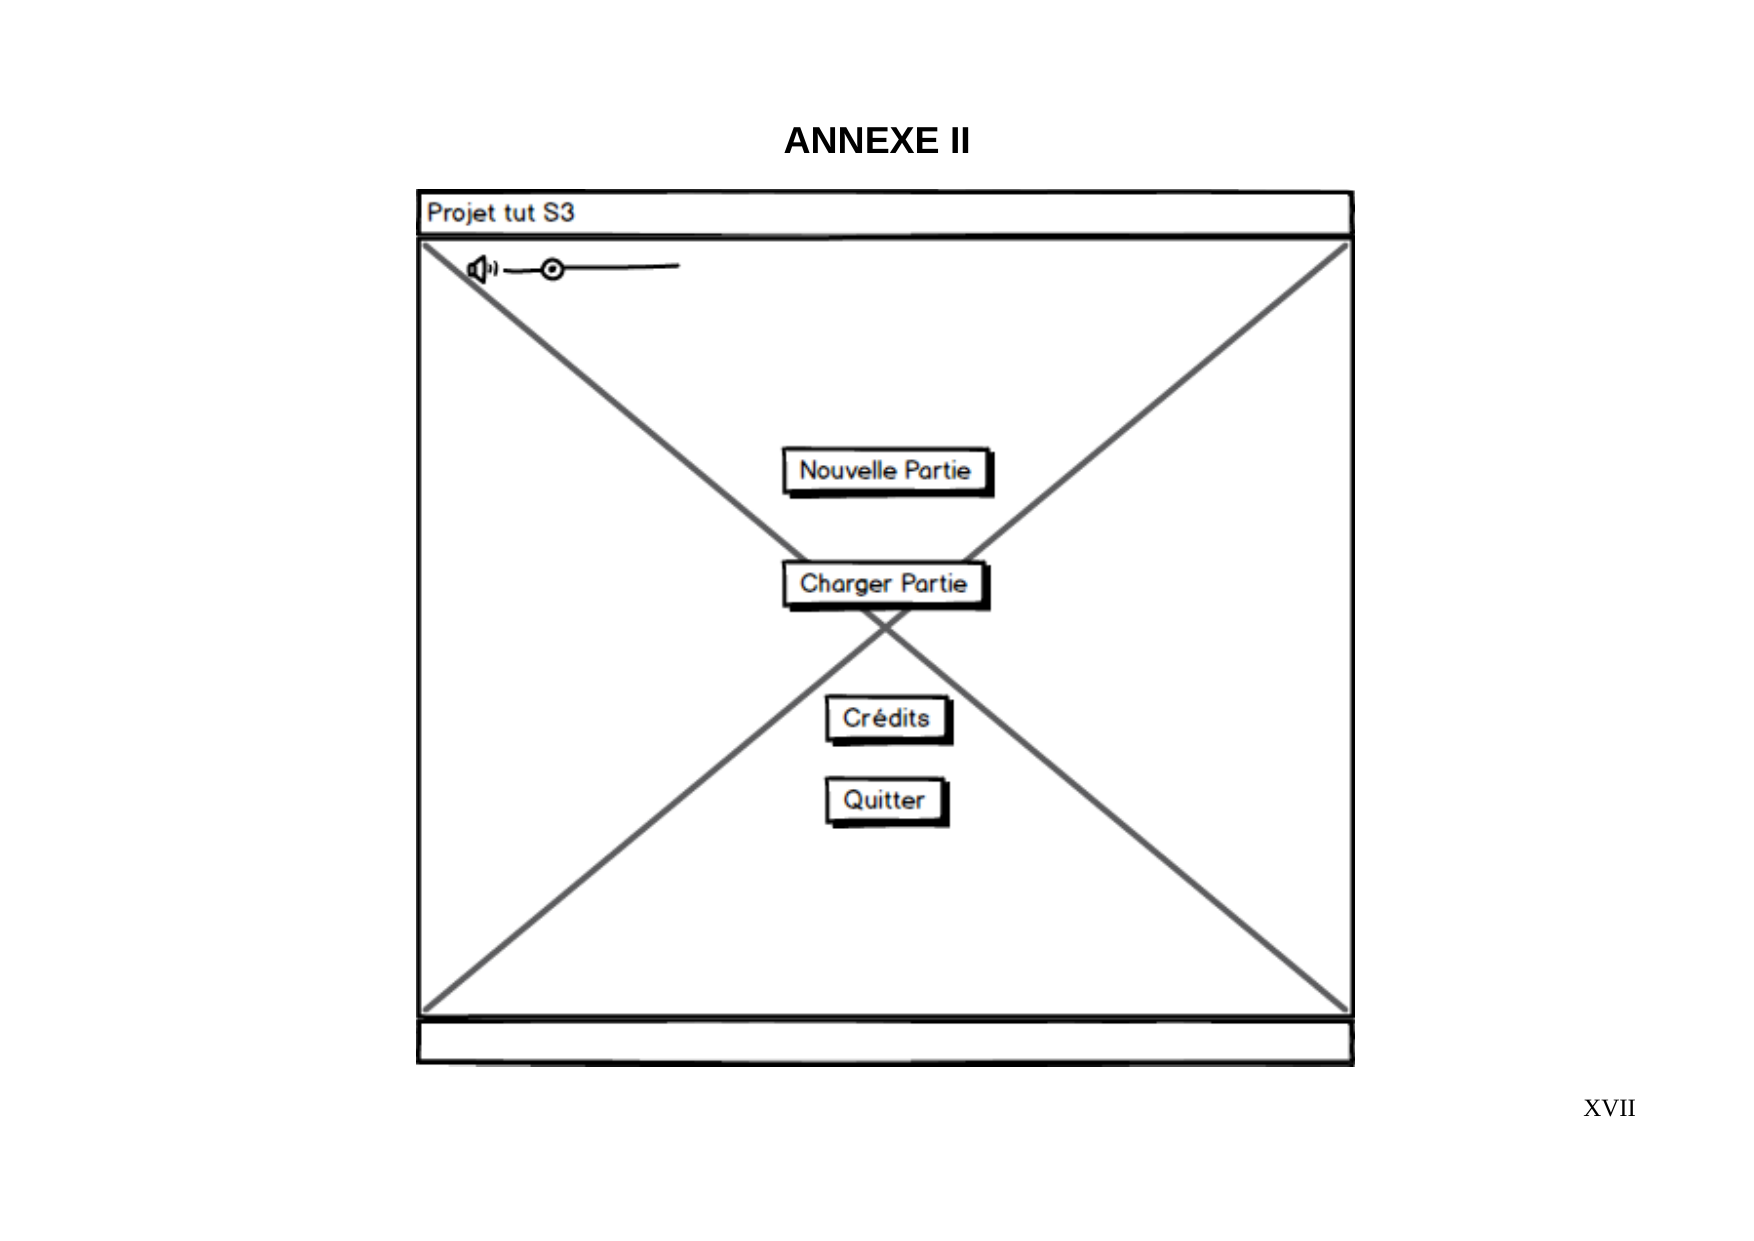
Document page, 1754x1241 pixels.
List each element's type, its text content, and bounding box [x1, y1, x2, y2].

text ANNEXE II [118, 118, 1636, 161]
picture [416, 189, 1355, 1067]
